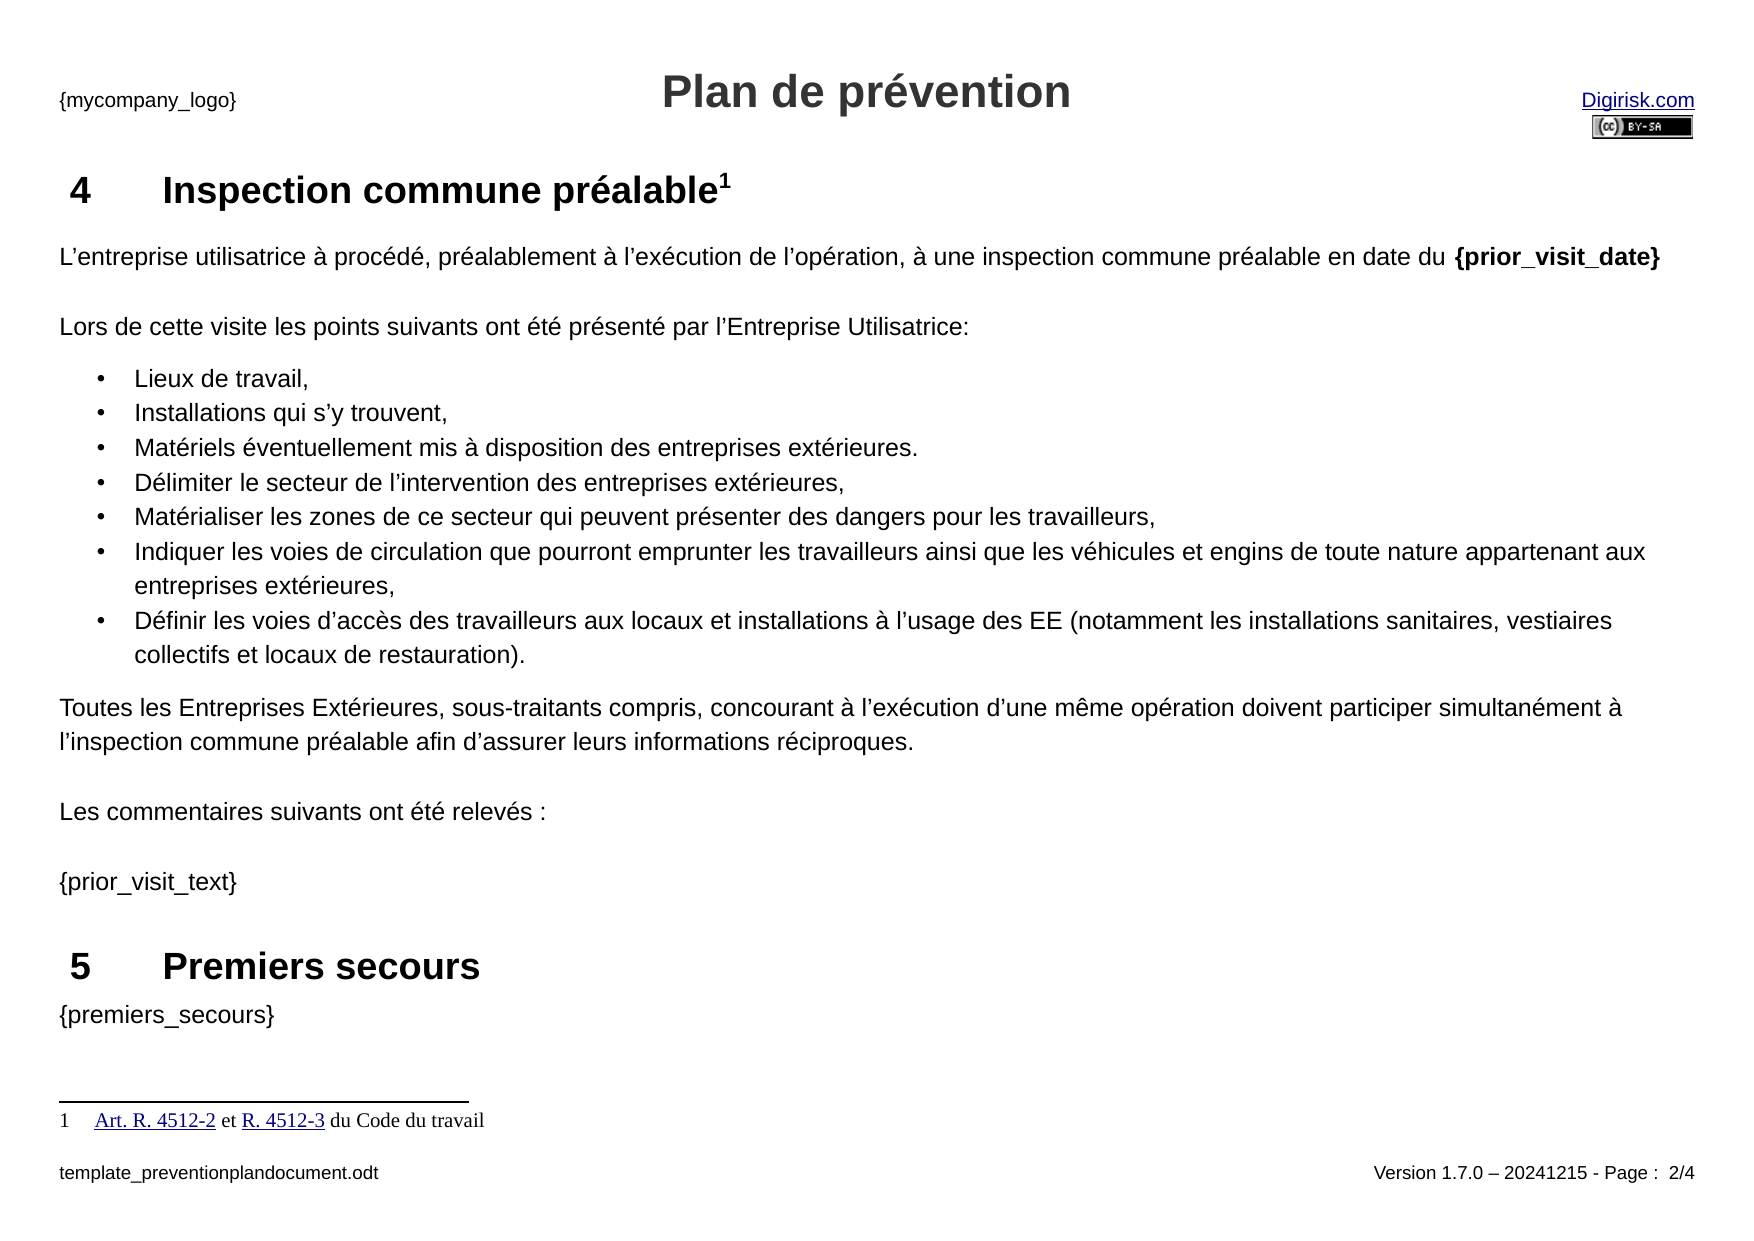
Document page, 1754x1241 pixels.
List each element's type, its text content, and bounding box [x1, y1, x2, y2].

list Lieux de travail, [97, 364, 1695, 393]
text Les commentaires suivants ont été relevés : [59, 797, 1695, 826]
text {premiers_secours} [59, 1000, 1695, 1029]
list Délimiter le secteur de l’intervention des entreprises extérieures, [97, 467, 1695, 496]
list Installations qui s’y trouvent, [97, 398, 1695, 427]
text Lors de cette visite les points suivants ont été présenté par l’Entreprise Utilisatrice: [59, 312, 1695, 340]
list Matériels éventuellement mis à disposition des entreprises extérieures. [97, 433, 1695, 462]
subtitle Inspection commune préalable [59, 168, 1695, 211]
picture [1592, 115, 1693, 139]
subtitle Premiers secours [59, 944, 1695, 988]
text {prior_visit_text} [59, 867, 1695, 896]
list Matérialiser les zones de ce secteur qui peuvent présenter des dangers pour les travailleurs, [97, 502, 1695, 531]
text L’entreprise utilisatrice à procédé, préalablement à l’exécution de l’opération, à une inspection commune préalable en date du {prior_visit_date} [59, 242, 1695, 270]
list Indiquer les voies de circulation que pourront emprunter les travailleurs ainsi que les véhicules et engins de toute nature appartenant aux entreprises extérieures, [97, 537, 1695, 600]
list Définir les voies d’accès des travailleurs aux locaux et installations à l’usage des EE (notamment les installations sanitaires, vestiaires collectifs et locaux de restauration). [97, 606, 1695, 669]
text Toutes les Entreprises Extérieures, sous-traitants compris, concourant à l’exécution d’une même opération doivent participer simultanément à l’inspection commune préalable afin d’assurer leurs informations réciproques. [59, 692, 1695, 756]
list Art. R. 4512-2 et R. 4512-3 du Code du travail [59, 1108, 1695, 1132]
